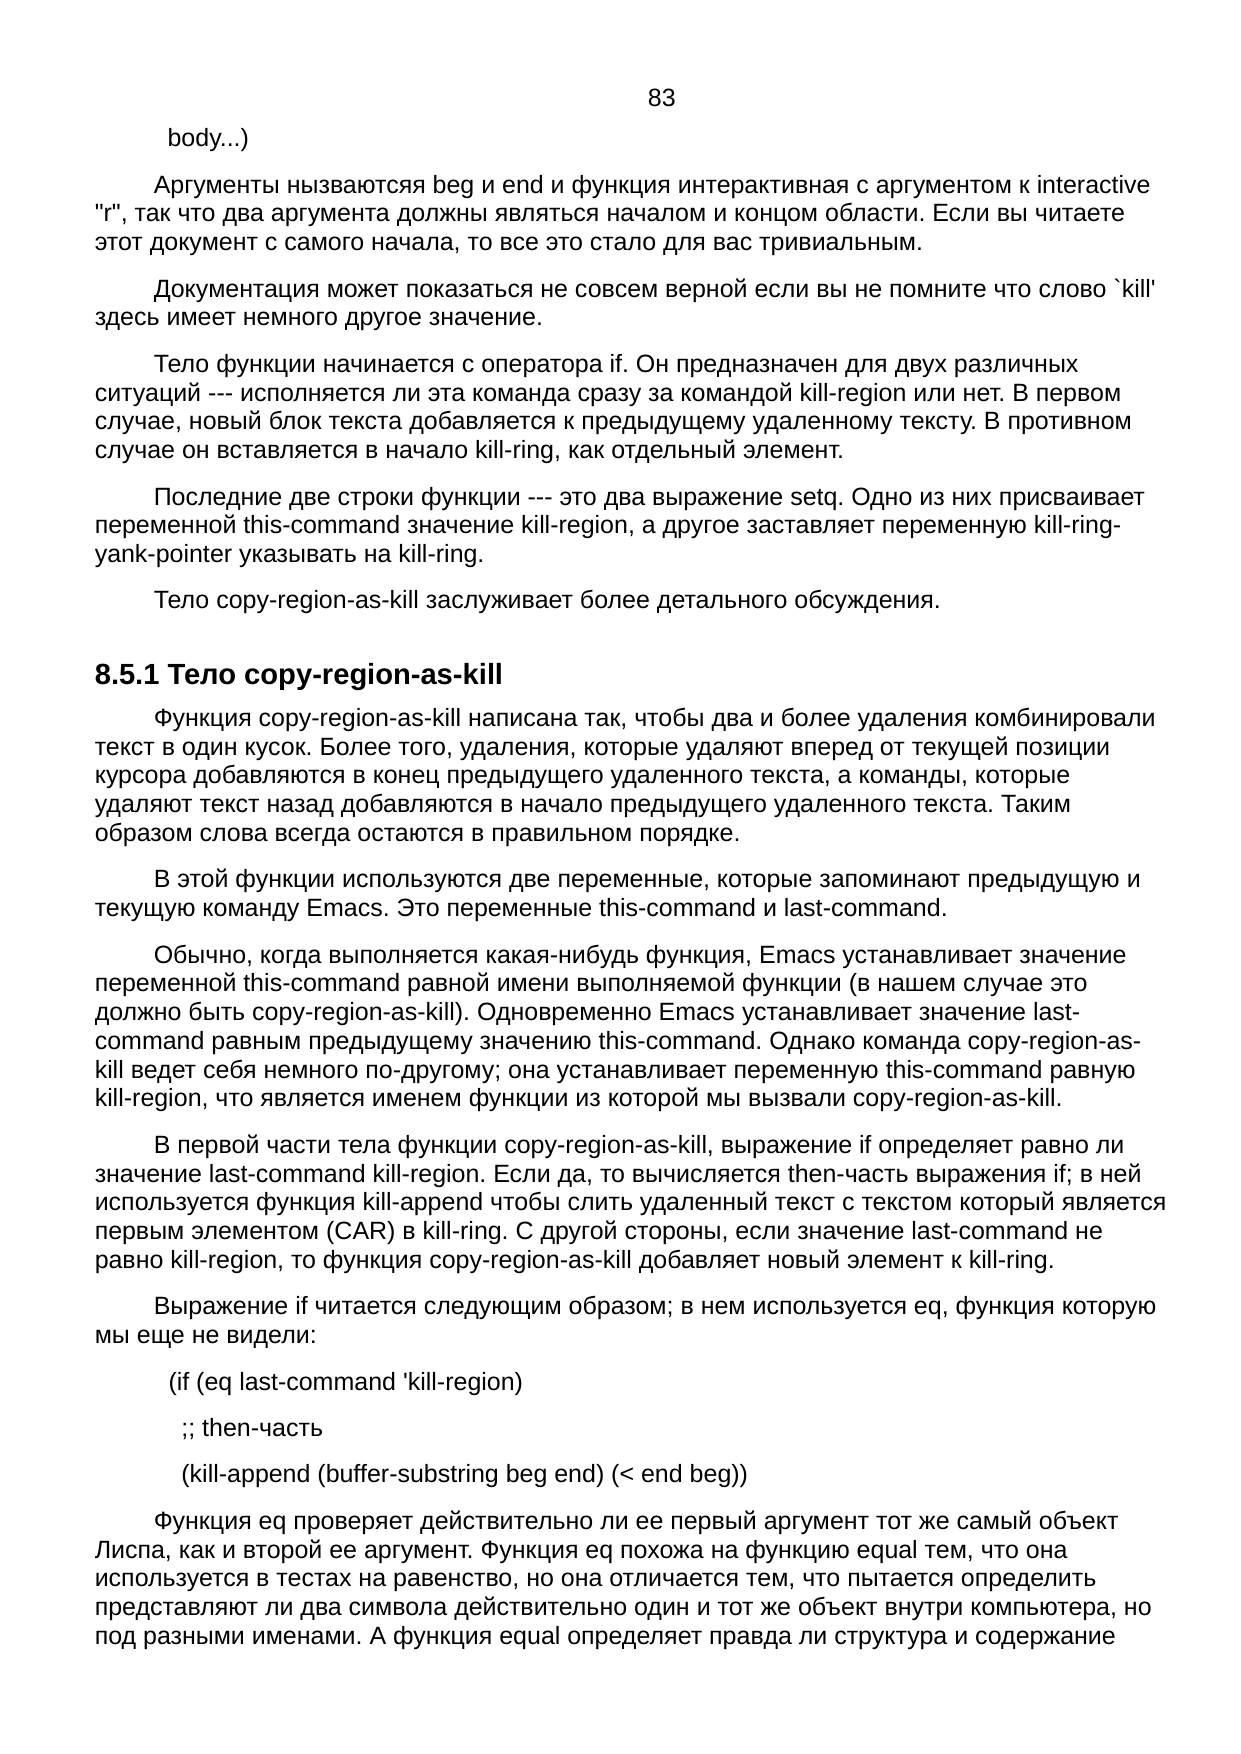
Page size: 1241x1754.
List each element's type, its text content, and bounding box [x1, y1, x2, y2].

text Обычно, когда выполняется какая-нибудь функция, Emacs устанавливает значение переменной this-command равной имени выполняемой функции (в нашем случае это должно быть copy-region-as-kill). Одновременно Emacs устанавливает значение last-command равным предыдущему значению this-command. Однако команда copy-region-as-kill ведет себя немного по-другому; она устанавливает переменную this-command равную kill-region, что является именем функции из которой мы вызвали copy-region-as-kill. [94, 940, 1169, 1112]
text Функция copy-region-as-kill написана так, чтобы два и более удаления комбинировали текст в один кусок. Более того, удаления, которые удаляют вперед от текущей позиции курсора добавляются в конец предыдущего удаленного текста, а команды, которые удаляют текст назад добавляются в начало предыдущего удаленного текста. Таким образом слова всегда остаются в правильном порядке. [94, 703, 1169, 847]
text ;; then-часть [94, 1413, 1169, 1442]
subtitle 8.5.1 Тело copy-region-as-kill [94, 657, 1169, 691]
text Тело copy-region-as-kill заслуживает более детального обсуждения. [94, 586, 1169, 614]
text body...) [94, 123, 1169, 152]
text Последние две строки функции --- это два выражение setq. Одно из них присваивает переменной this-command значение kill-region, а другое заставляет переменную kill-ring-yank-pointer указывать на kill-ring. [94, 482, 1169, 568]
text Тело функции начинается с оператора if. Он предназначен для двух различных ситуаций --- исполняется ли эта команда сразу за командой kill-region или нет. В первом случае, новый блок текста добавляется к предыдущему удаленному тексту. В противном случае он вставляется в начало kill-ring, как отдельный элемент. [94, 349, 1169, 464]
text Выражение if читается следующим образом; в нем используется eq, функция которую мы еще не видели: [94, 1291, 1169, 1349]
text Аргументы нызваютсяя beg и end и функция интерактивная с аргументом к interactive "r", так что два аргумента должны являться началом и концом области. Если вы читаете этот документ с самого начала, то все это стало для вас тривиальным. [94, 170, 1169, 256]
text Функция eq проверяет действительно ли ее первый аргумент тот же самый объект Лиспа, как и второй ее аргумент. Функция eq похожа на функцию equal тем, что она используется в тестах на равенство, но она отличается тем, что пытается определить представляют ли два символа действительно один и тот же объект внутри компьютера, но под разными именами. А функция equal определяет правда ли структура и содержание [94, 1506, 1169, 1650]
text В первой части тела функции copy-region-as-kill, выражение if определяет равно ли значение last-command kill-region. Если да, то вычисляется then-часть выражения if; в ней используется функция kill-append чтобы слить удаленный текст с текстом который является первым элементом (CAR) в kill-ring. С другой стороны, если значение last-command не равно kill-region, то функция copy-region-as-kill добавляет новый элемент к kill-ring. [94, 1130, 1169, 1274]
text (kill-append (buffer-substring beg end) (< end beg)) [94, 1459, 1169, 1488]
text Документация может показаться не совсем верной если вы не помните что слово `kill' здесь имеет немного другое значение. [94, 274, 1169, 331]
text В этой функции используются две переменные, которые запоминают предыдущую и текущую команду Emacs. Это переменные this-command и last-command. [94, 864, 1169, 922]
text (if (eq last-command 'kill-region) [94, 1367, 1169, 1395]
